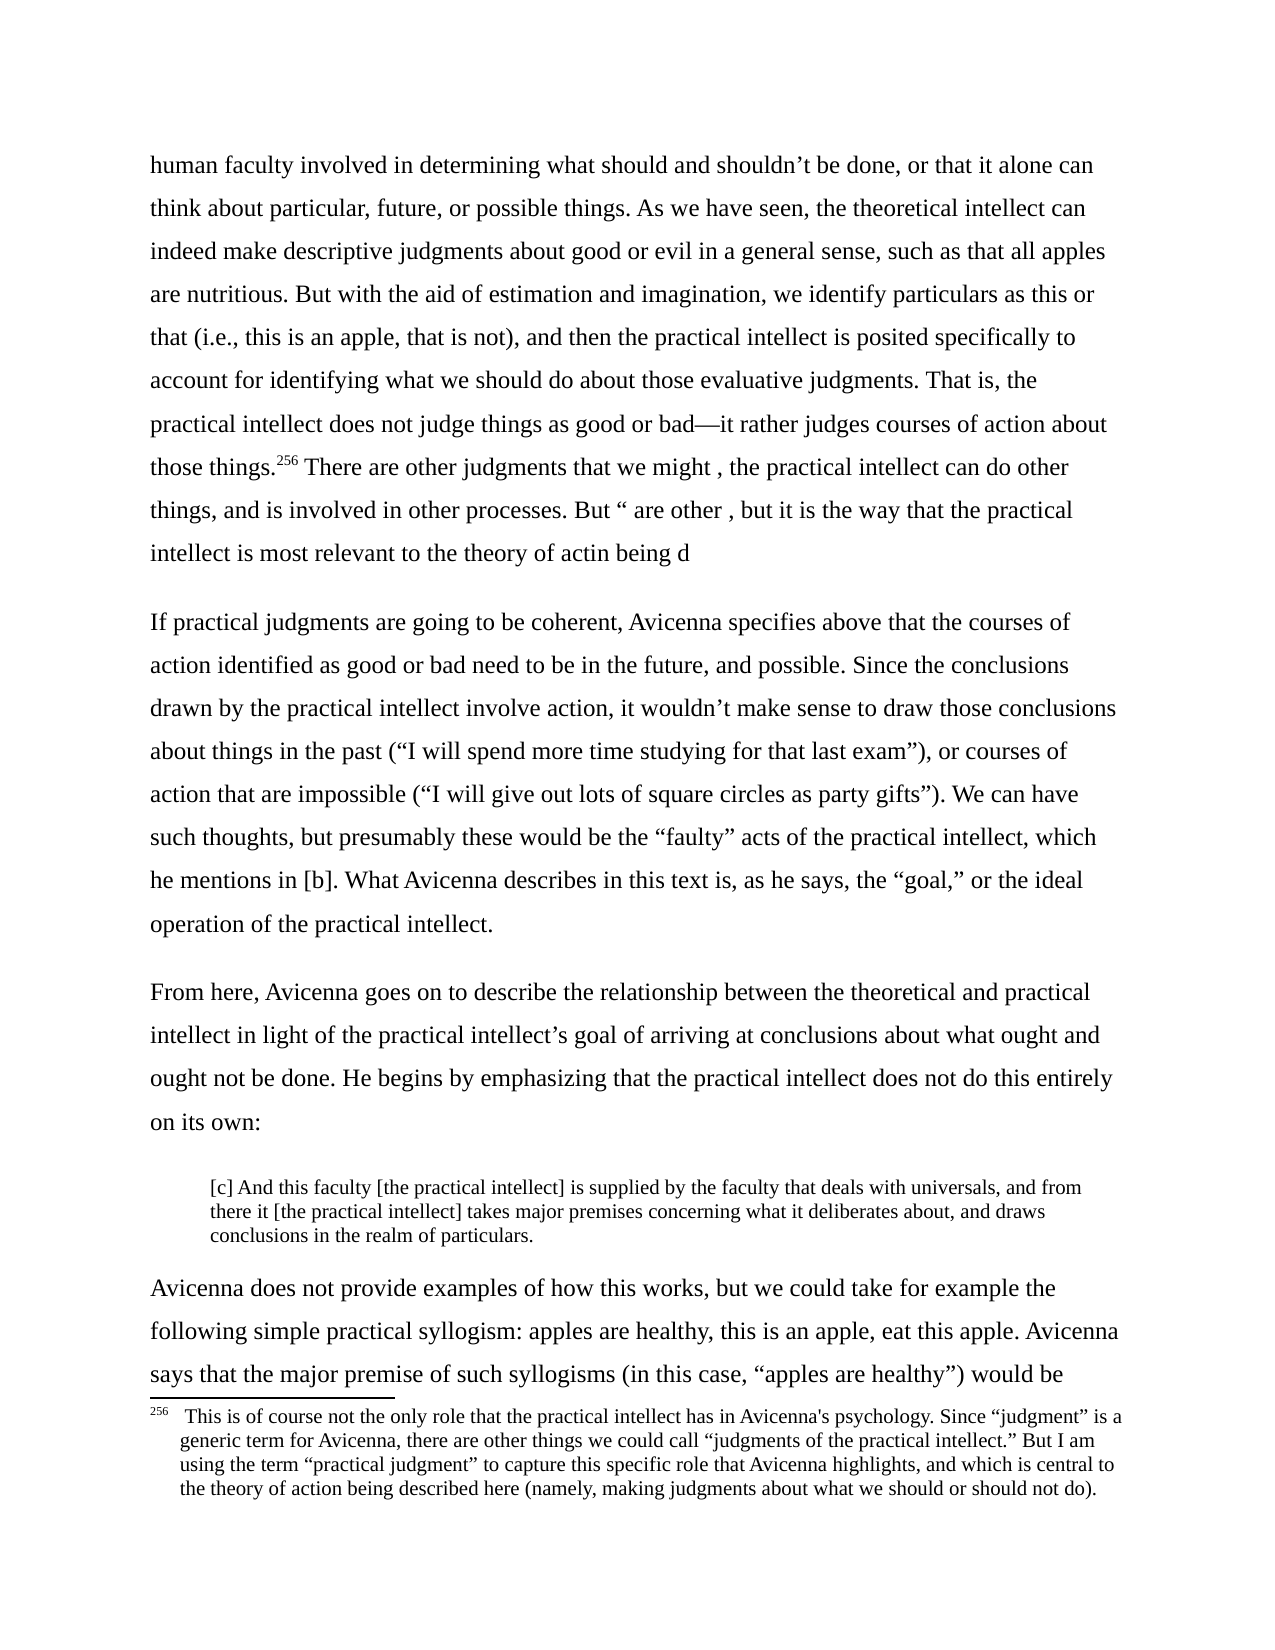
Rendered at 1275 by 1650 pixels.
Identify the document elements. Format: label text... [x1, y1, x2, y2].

text Avicenna does not provide examples of how this works, but we could take for example the following simple practical syllogism: apples are healthy, this is an apple, eat this apple. Avicenna says that the major premise of such syllogisms (in this case, “apples are healthy”) would be [150, 1273, 1125, 1388]
text If practical judgments are going to be coherent, Avicenna specifies above that the courses of action identified as good or bad need to be in the future, and possible. Since the conclusions drawn by the practical intellect involve action, it wouldn’t make sense to draw those conclusions about things in the past (“I will spend more time studying for that last exam”), or courses of action that are impossible (“I will give out lots of square circles as party gifts”). We can have such thoughts, but presumably these would be the “faulty” acts of the practical intellect, which he mentions in [b]. What Avicenna describes in this text is, as he says, the “goal,” or the ideal operation of the practical intellect. [150, 607, 1125, 937]
text From here, Avicenna goes on to describe the relationship between the theoretical and practical intellect in light of the practical intellect’s goal of arriving at conclusions about what ought and ought not be done. He begins by emphasizing that the practical intellect does not do this entirely on its own: [150, 977, 1125, 1135]
text [c] And this faculty [the practical intellect] is supplied by the faculty that deals with universals, and from there it [the practical intellect] takes major premises concerning what it deliberates about, and draws conclusions in the realm of particulars. [210, 1175, 1125, 1247]
text human faculty involved in determining what should and shouldn’t be done, or that it alone can think about particular, future, or possible things. As we have seen, the theoretical intellect can indeed make descriptive judgments about good or evil in a general sense, such as that all apples are nutritious. But with the aid of estimation and imagination, we identify particulars as this or that (i.e., this is an apple, that is not), and then the practical intellect is posited specifically to account for identifying what we should do about those evaluative judgments. That is, the practical intellect does not judge things as good or bad—it rather judges courses of action about those things. There are other judgments that we might , the practical intellect can do other things, and is involved in other processes. But “ are other , but it is the way that the practical intellect is most relevant to the theory of actin being d [150, 150, 1125, 567]
text This is of course not the only role that the practical intellect has in Avicenna's psychology. Since “judgment” is a generic term for Avicenna, there are other things we could call “judgments of the practical intellect.” But I am using the term “practical judgment” to capture this specific role that Avicenna highlights, and which is central to the theory of action being described here (namely, making judgments about what we should or should not do). [150, 1404, 1125, 1500]
